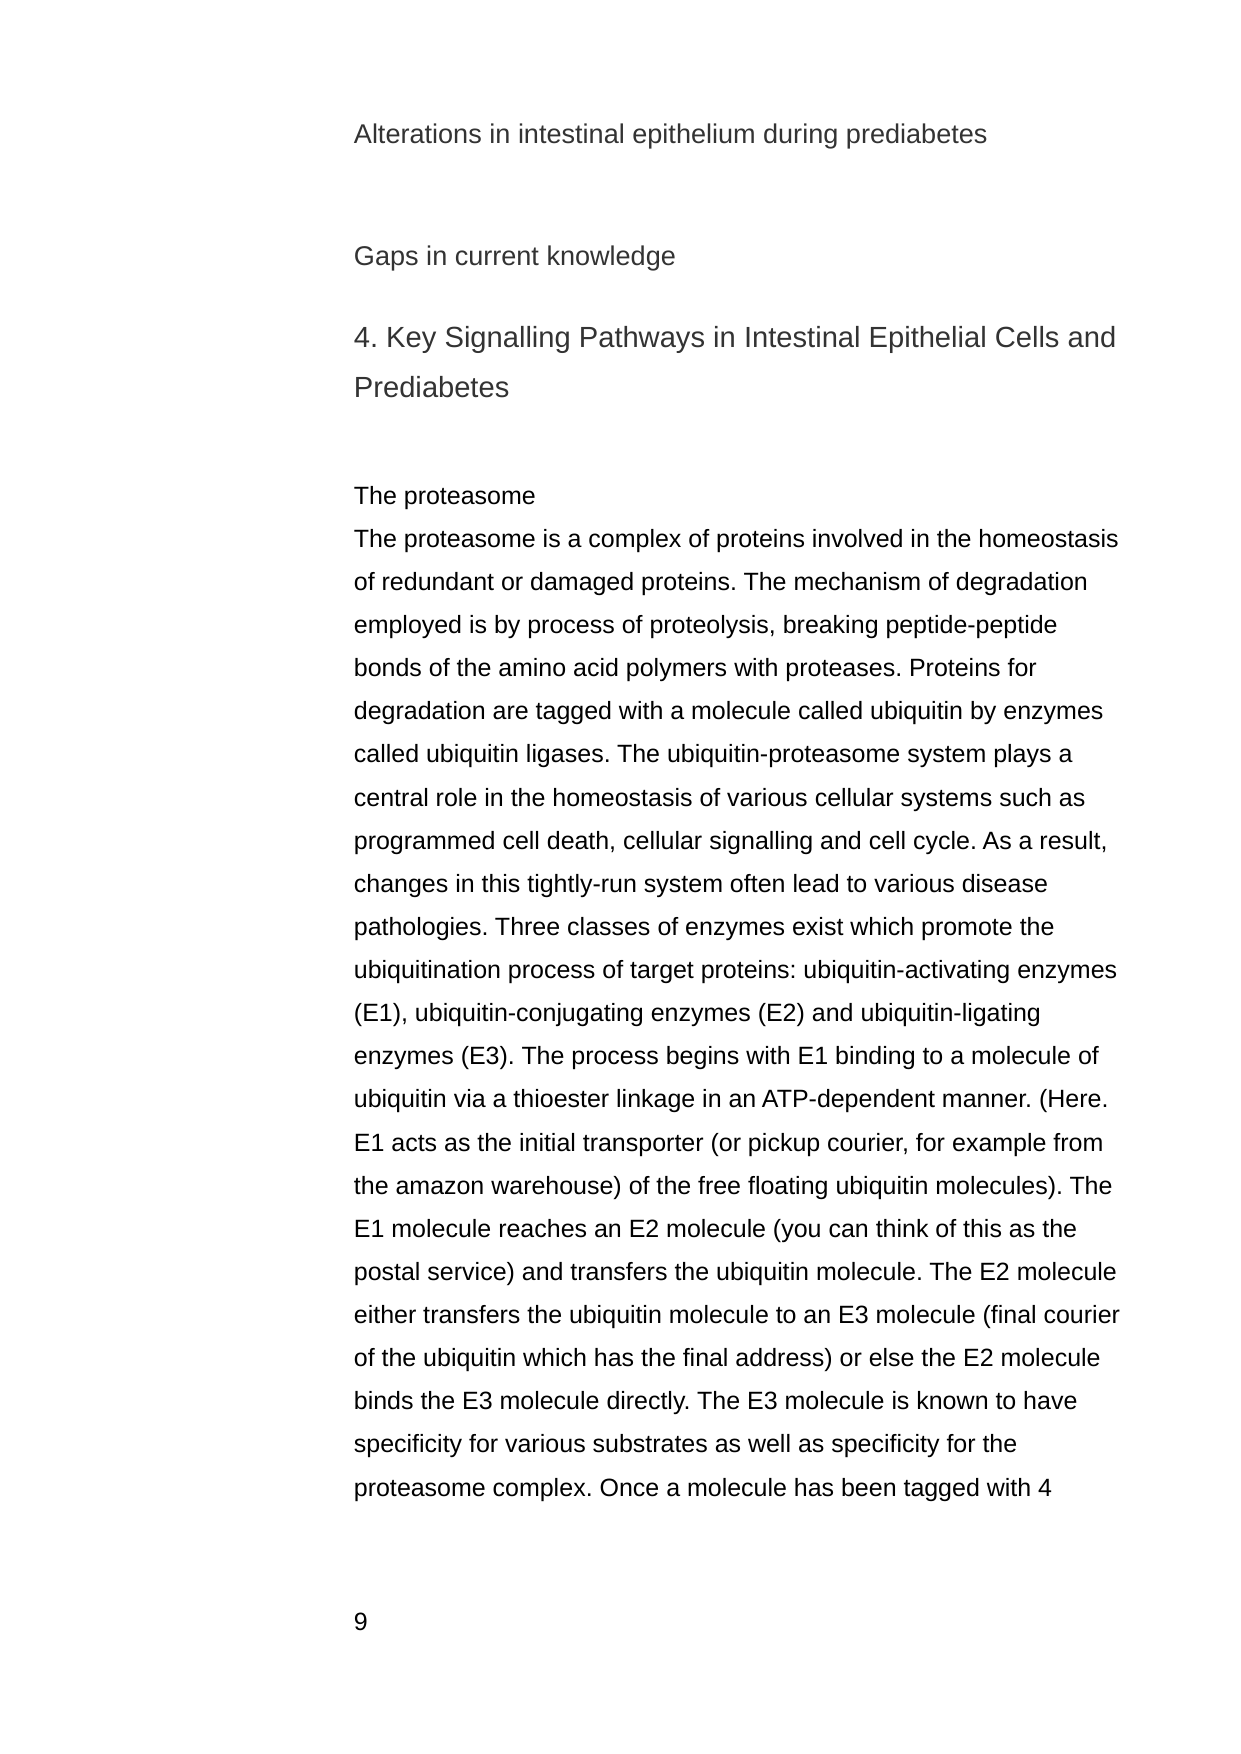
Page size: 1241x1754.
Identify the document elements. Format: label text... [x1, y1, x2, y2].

text The proteasome [354, 481, 1122, 509]
text The proteasome is a complex of proteins involved in the homeostasis of redundant or damaged proteins. The mechanism of degradation employed is by process of proteolysis, breaking peptide-peptide bonds of the amino acid polymers with proteases. Proteins for degradation are tagged with a molecule called ubiquitin by enzymes called ubiquitin ligases. The ubiquitin-proteasome system plays a central role in the homeostasis of various cellular systems such as programmed cell death, cellular signalling and cell cycle. As a result, changes in this tightly-run system often lead to various disease pathologies. Three classes of enzymes exist which promote the ubiquitination process of target proteins: ubiquitin-activating enzymes (E1), ubiquitin-conjugating enzymes (E2) and ubiquitin-ligating enzymes (E3). The process begins with E1 binding to a molecule of ubiquitin via a thioester linkage in an ATP-dependent manner. (Here. E1 acts as the initial transporter (or pickup courier, for example from the amazon warehouse) of the free floating ubiquitin molecules). The E1 molecule reaches an E2 molecule (you can think of this as the postal service) and transfers the ubiquitin molecule. The E2 molecule either transfers the ubiquitin molecule to an E3 molecule (final courier of the ubiquitin which has the final address) or else the E2 molecule binds the E3 molecule directly. The E3 molecule is known to have specificity for various substrates as well as specificity for the proteasome complex. Once a molecule has been tagged with 4 [354, 524, 1122, 1501]
subtitle 4. Key Signalling Pathways in Intestinal Epithelial Cells and Prediabetes [354, 320, 1122, 404]
subtitle Alterations in intestinal epithelium during prediabetes [354, 118, 1122, 149]
subtitle Gaps in current knowledge [354, 240, 1122, 271]
